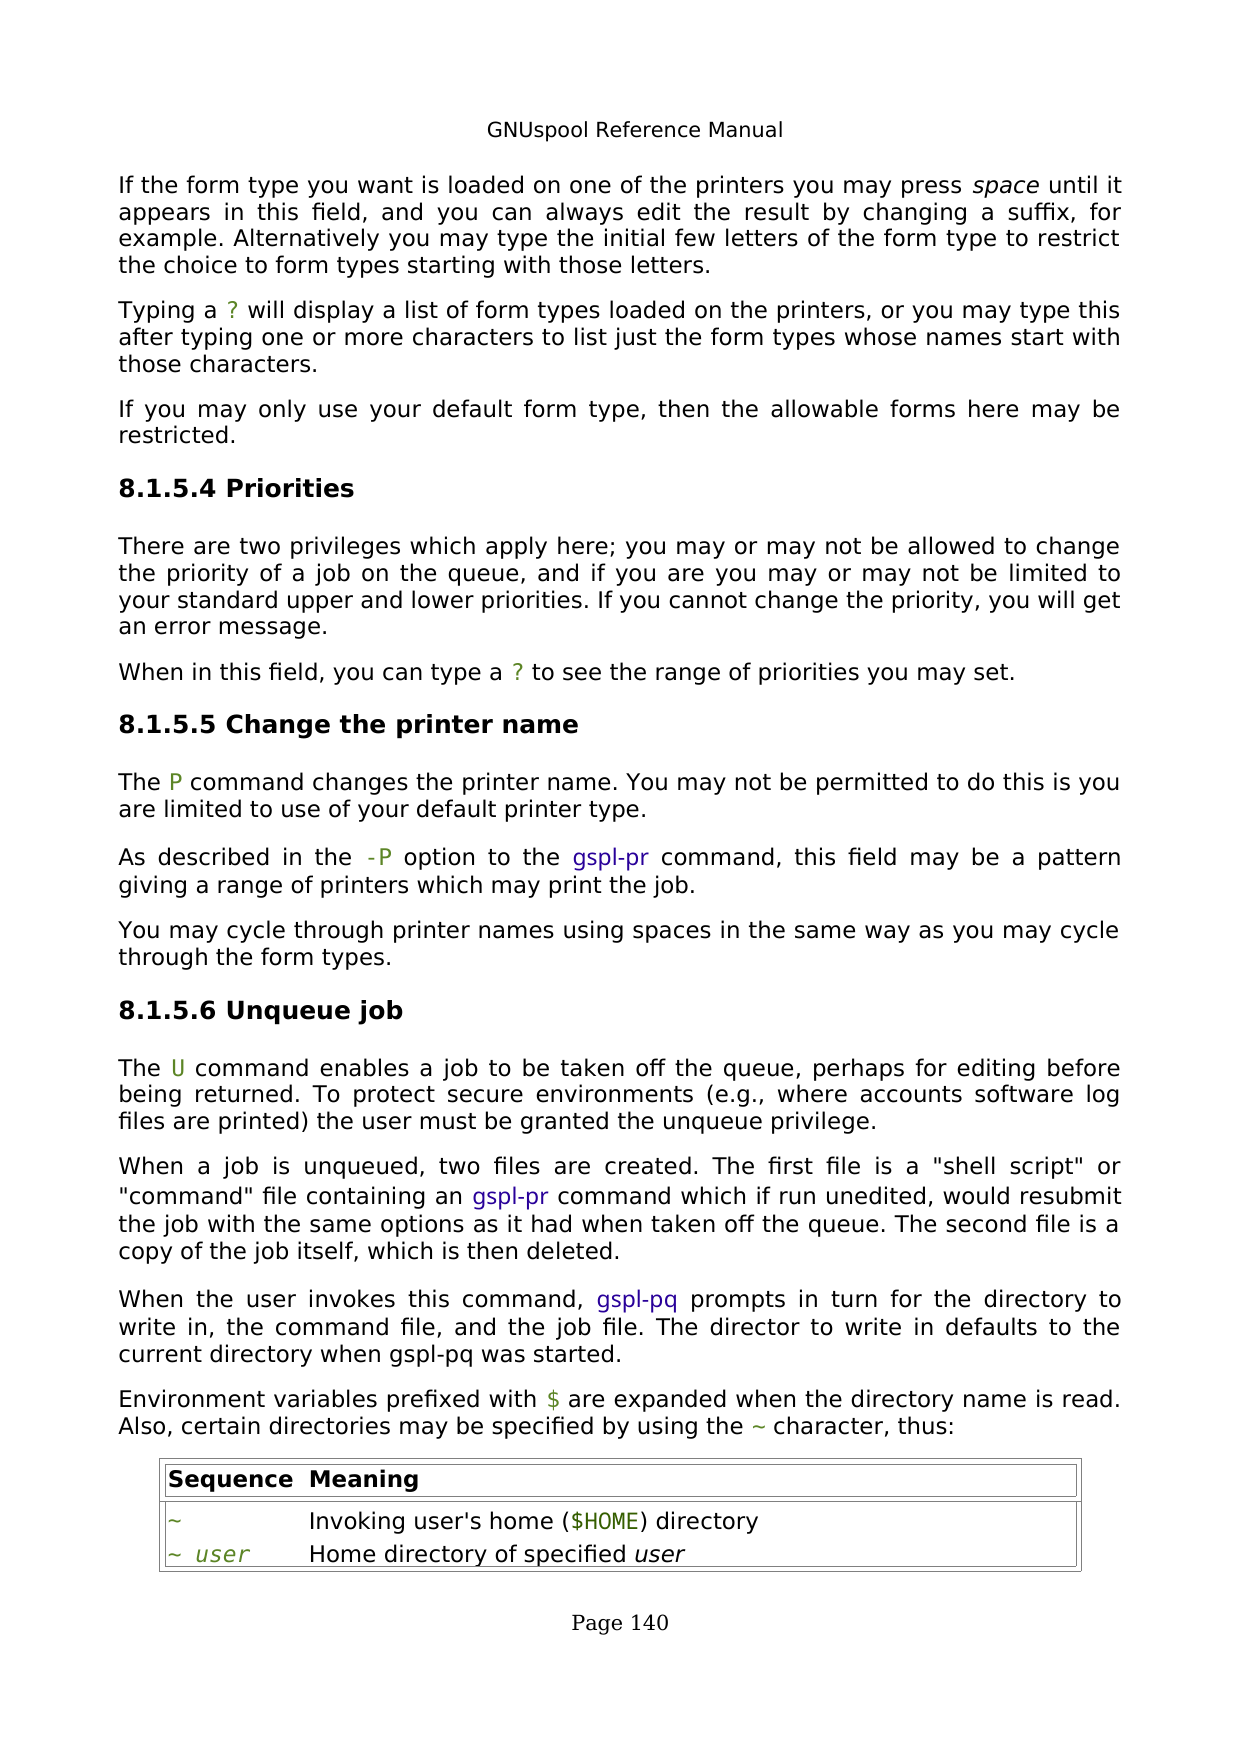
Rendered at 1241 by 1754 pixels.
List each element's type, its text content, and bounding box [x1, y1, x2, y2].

text You may cycle through printer names using spaces in the same way as you may cycle through the form types. [118, 917, 1122, 971]
text Typing a ? will display a list of form types loaded on the printers, or you may type this after typing one or more characters to list just the form types whose names start with those characters. [118, 297, 1122, 378]
text Environment variables prefixed with $ are expanded when the directory name is read. Also, certain directories may be specified by using the ~ character, thus: [118, 1386, 1122, 1440]
text If the form type you want is loaded on one of the printers you may press space until it appears in this field, and you can always edit the result by changing a suffix, for example. Alternatively you may type the initial few letters of the form type to restrict the choice to form types starting with those letters. [118, 172, 1122, 279]
subtitle Priorities [118, 474, 1122, 504]
text The U command enables a job to be taken off the queue, perhaps for editing before being returned. To protect secure environments (e.g., where accounts software log files are printed) the user must be granted the unqueue privilege. [118, 1055, 1122, 1135]
subtitle Unqueue job [118, 996, 1122, 1025]
subtitle Change the printer name [118, 710, 1122, 740]
text When a job is unqueued, two files are created. The first file is a "shell script" or "command" file containing an gspl-pr command which if run unedited, would resubmit the job with the same options as it had when taken off the queue. The second file is a copy of the job itself, which is then deleted. [118, 1153, 1122, 1265]
table_cell Invoking user's home ($HOME) directory [306, 1502, 1076, 1539]
table_cell ~ user [160, 1539, 306, 1571]
table_cell ~ [166, 1502, 306, 1539]
text There are two privileges which apply here; you may or may not be allowed to change the priority of a job on the queue, and if you are you may or may not be limited to your standard upper and lower priorities. If you cannot change the priority, you will get an error message. [118, 533, 1122, 640]
table_cell [160, 1502, 165, 1539]
text The P command changes the printer name. You may not be permitted to do this is you are limited to use of your default printer type. [118, 769, 1122, 823]
text As described in the -P option to the gspl-pr command, this field may be a pattern giving a range of printers which may print the job. [118, 841, 1122, 899]
text When the user invokes this command, gspl-pq prompts in turn for the directory to write in, the command file, and the job file. The director to write in defaults to the current directory when gspl-pq was started. [118, 1283, 1122, 1368]
text If you may only use your default form type, then the allowable forms here may be restricted. [118, 396, 1122, 449]
table_cell Home directory of specified user [306, 1539, 1081, 1571]
table_header Meaning [306, 1459, 1081, 1501]
table_header Sequence [160, 1459, 306, 1501]
text When in this field, you can type a ? to see the range of priorities you may set. [118, 659, 1122, 685]
